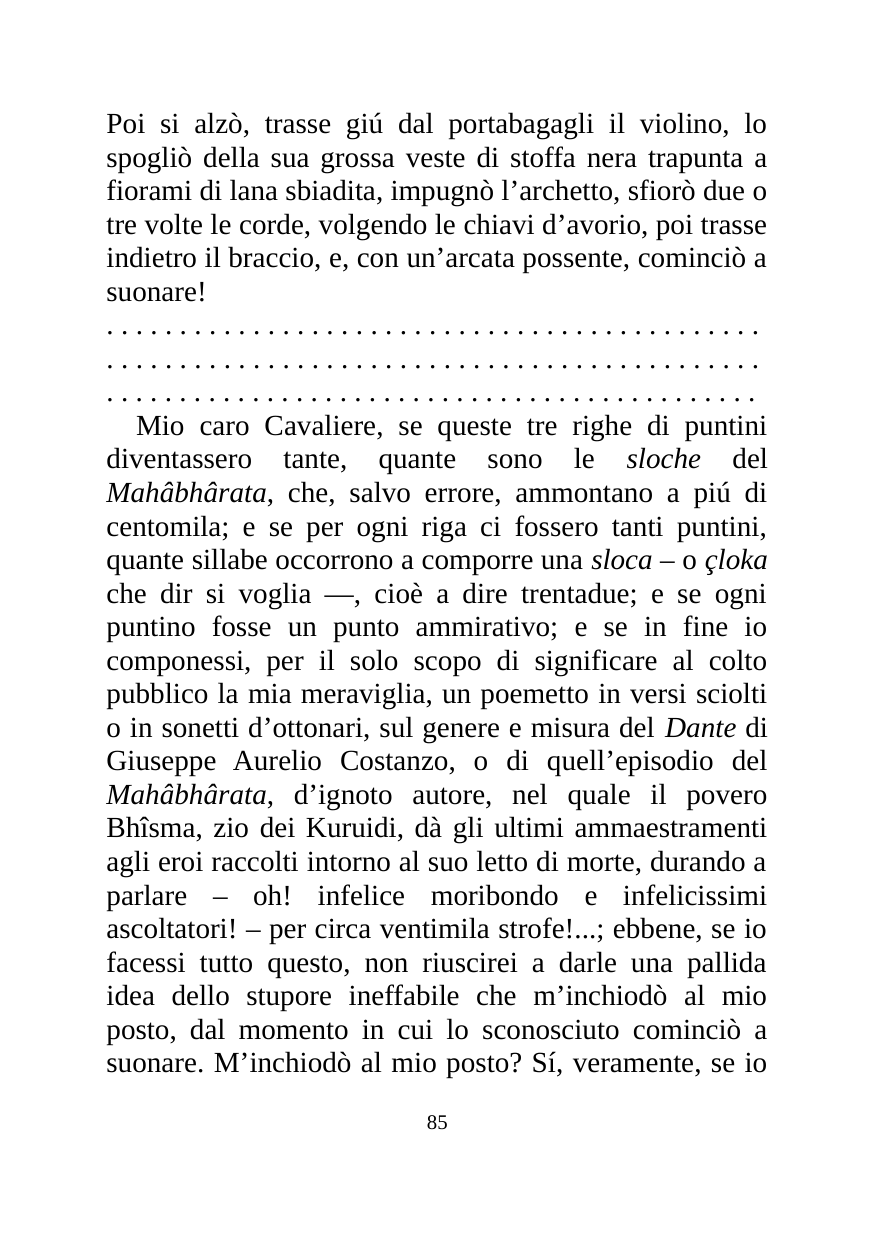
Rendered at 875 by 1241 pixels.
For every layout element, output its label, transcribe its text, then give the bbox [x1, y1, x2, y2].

text Poi si alzò, trasse giú dal portabagagli il violino, lo spogliò della sua grossa veste di stoffa nera trapunta a fiorami di lana sbiadita, impugnò l’archetto, sfiorò due o tre volte le corde, volgendo le chiavi d’avorio, poi trasse indietro il braccio, e, con un’arcata possente, cominciò a suonare! [106, 106, 768, 307]
text Mio caro Cavaliere, se queste tre righe di puntini diventassero tante, quante sono le sloche del Mahâbhârata, che, salvo errore, ammontano a piú di centomila; e se per ogni riga ci fossero tanti puntini, quante sillabe occorrono a comporre una sloca – o çloka che dir si voglia —, cioè a dire trentadue; e se ogni puntino fosse un punto ammirativo; e se in fine io componessi, per il solo scopo di significare al colto pubblico la mia meraviglia, un poemetto in versi sciolti o in sonetti d’ottonari, sul genere e misura del Dante di Giuseppe Aurelio Costanzo, o di quell’episodio del Mahâbhârata, d’ignoto autore, nel quale il povero Bhîsma, zio dei Kuruidi, dà gli ultimi ammaestramenti agli eroi raccolti intorno al suo letto di morte, durando a parlare – oh! infelice moribondo e infelicissimi ascoltatori! – per circa ventimila strofe!...; ebbene, se io facessi tutto questo, non riuscirei a darle una pallida idea dello stupore ineffabile che m’inchiodò al mio posto, dal momento in cui lo sconosciuto cominciò a suonare. M’inchiodò al mio posto? Sí, veramente, se io [106, 408, 768, 1079]
text . . . . . . . . . . . . . . . . . . . . . . . . . . . . . . . . . . . . . . . . . . . . . . . . . . . . . . . . . . . . . . . . . . . . . . . . . . . . . . . . . . . . . . . . . . . . . . . . . . . . . . . . . . . . . . . . . . . . . . . . . . . . . . . . . . . . . . . [106, 307, 768, 408]
